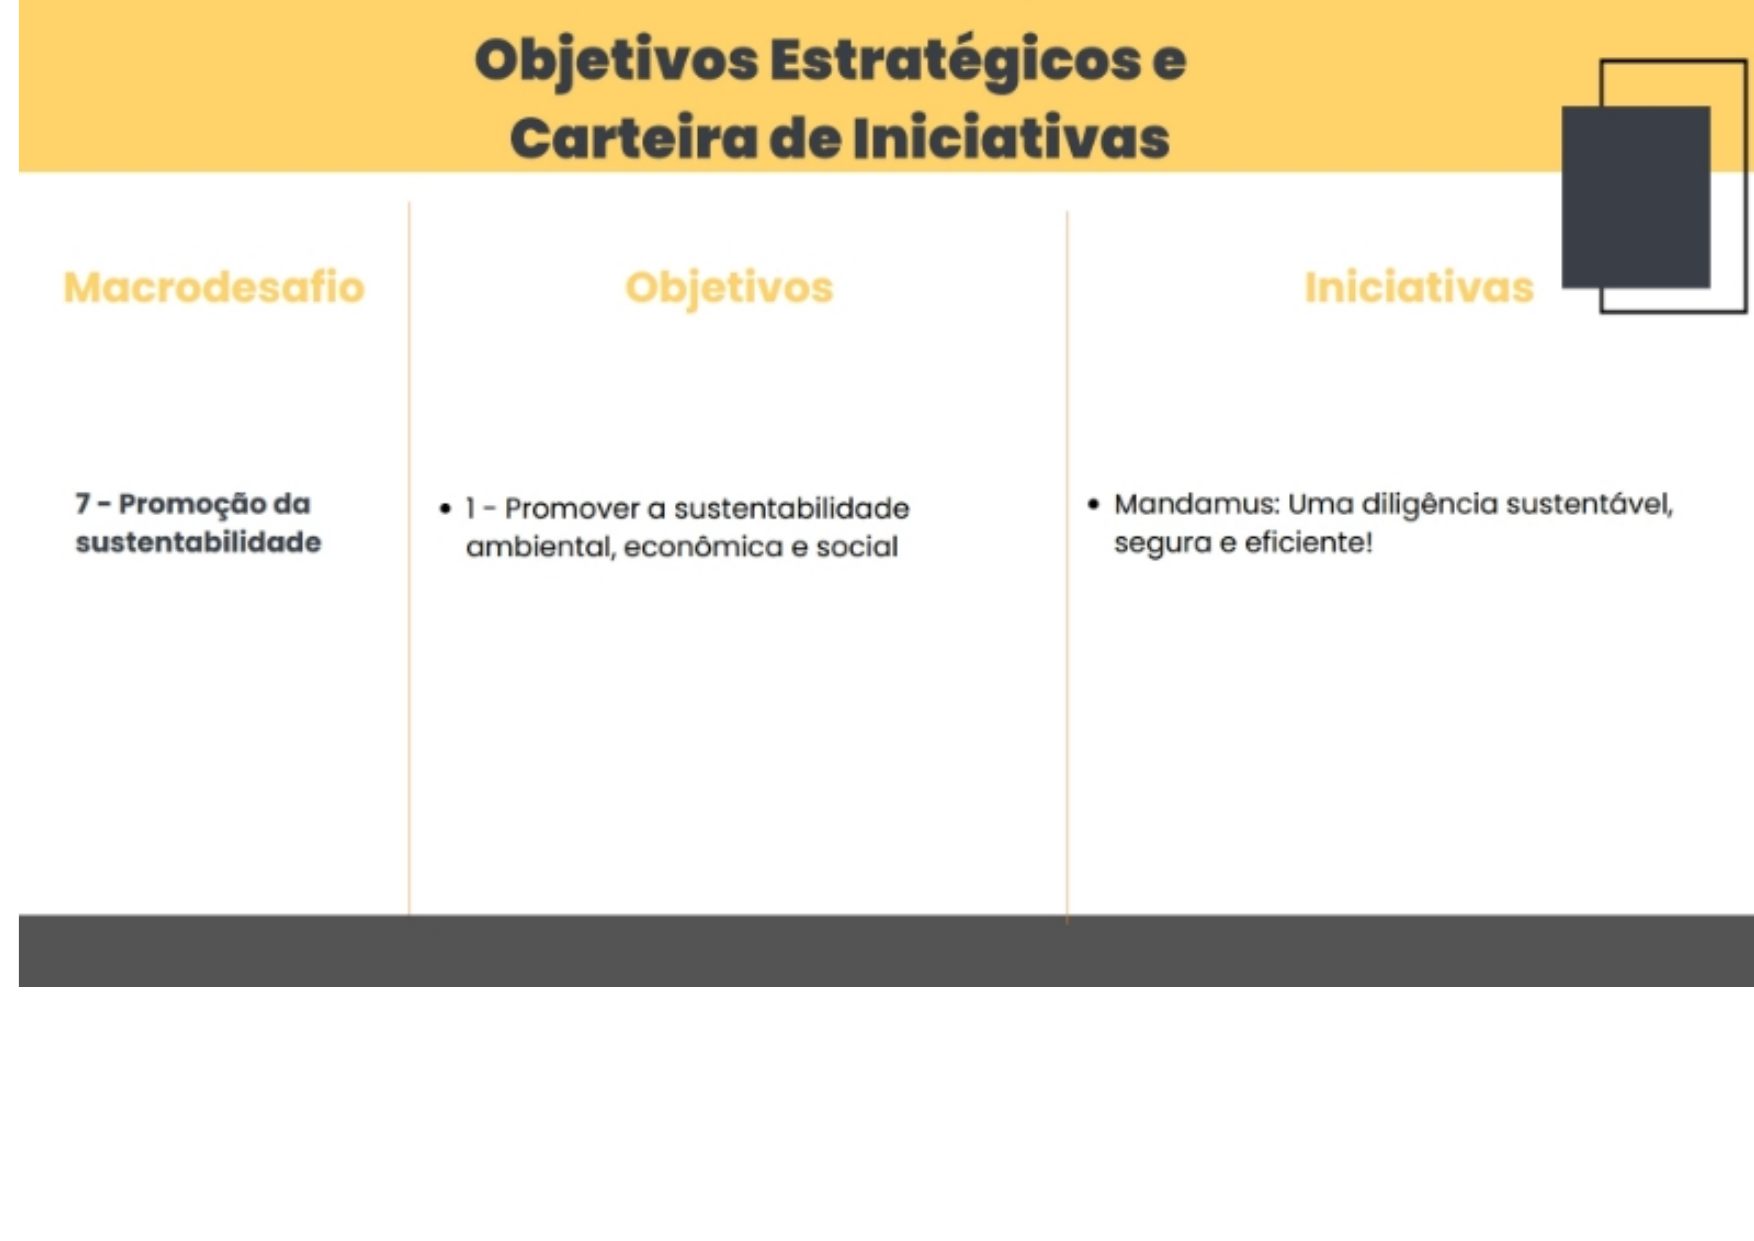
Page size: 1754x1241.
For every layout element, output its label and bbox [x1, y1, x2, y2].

picture [18, 0, 1754, 987]
